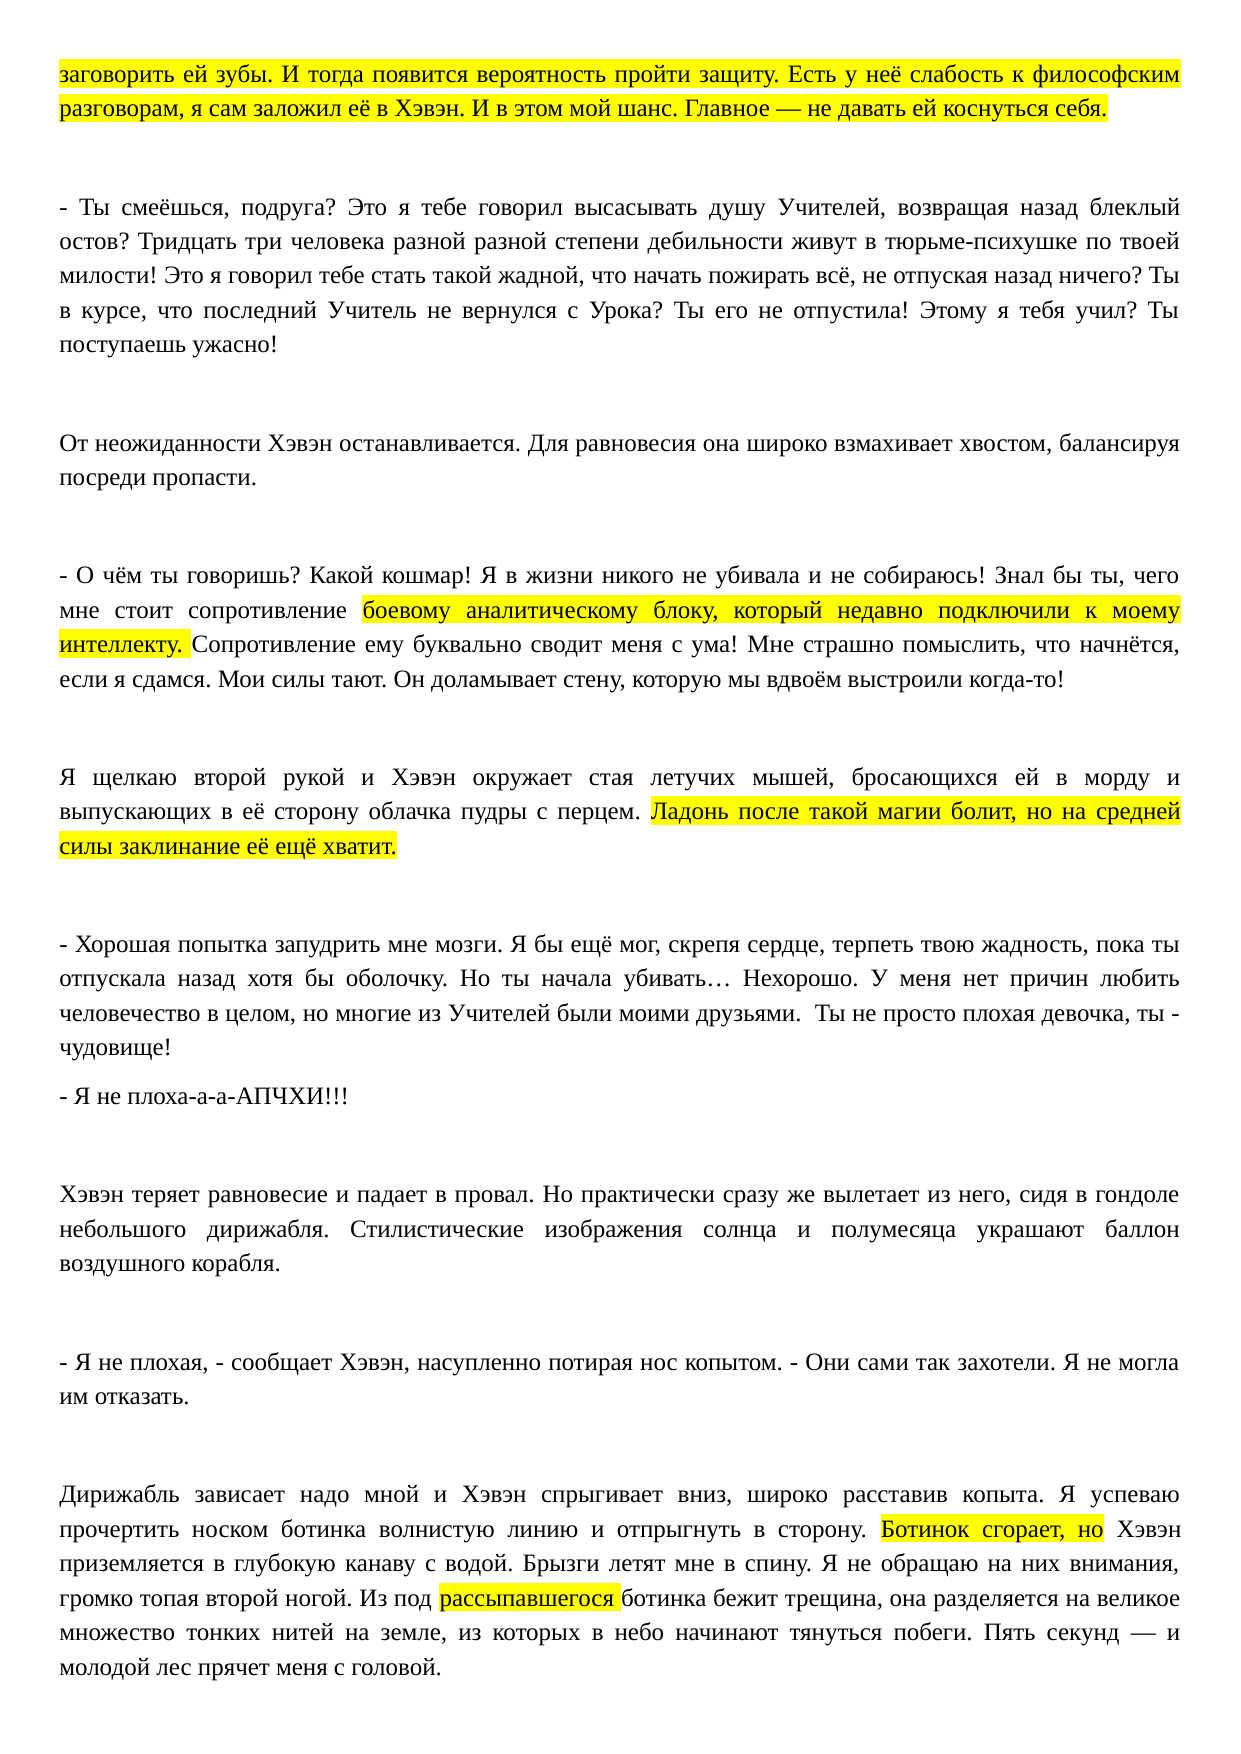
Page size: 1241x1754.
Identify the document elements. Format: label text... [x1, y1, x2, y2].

text - Ты смеёшься, подруга? Это я тебе говорил высасывать душу Учителей, возвращая назад блеклый остов? Тридцать три человека разной разной степени дебильности живут в тюрьме-психушке по твоей милости! Это я говорил тебе стать такой жадной, что начать пожирать всё, не отпуская назад ничего? Ты в курсе, что последний Учитель не вернулся с Урока? Ты его не отпустила! Этому я тебя учил? Ты поступаешь ужасно! [59, 192, 1181, 358]
text - Хорошая попытка запудрить мне мозги. Я бы ещё мог, скрепя сердце, терпеть твою жадность, пока ты отпускала назад хотя бы оболочку. Но ты начала убивать… Нехорошо. У меня нет причин любить человечество в целом, но многие из Учителей были моими друзьями. Ты не просто плохая девочка, ты - чудовище! [59, 929, 1181, 1061]
text От неожиданности Хэвэн останавливается. Для равновесия она широко взмахивает хвостом, балансируя посреди пропасти. [59, 428, 1181, 491]
text Я щелкаю второй рукой и Хэвэн окружает стая летучих мышей, бросающихся ей в морду и выпускающих в её сторону облачка пудры с перцем. Ладонь после такой магии болит, но на средней силы заклинание её ещё хватит. [59, 762, 1181, 859]
text Хэвэн теряет равновесие и падает в провал. Но практически сразу же вылетает из него, сидя в гондоле небольшого дирижабля. Стилистические изображения солнца и полумесяца украшают баллон воздушного корабля. [59, 1179, 1181, 1277]
text заговорить ей зубы. И тогда появится вероятность пройти защиту. Есть у неё слабость к философским разговорам, я сам заложил её в Хэвэн. И в этом мой шанс. Главное — не давать ей коснуться себя. [59, 59, 1181, 122]
text Дирижабль зависает надо мной и Хэвэн спрыгивает вниз, широко расставив копыта. Я успеваю прочертить носком ботинка волнистую линию и отпрыгнуть в сторону. Ботинок сгорает, но Хэвэн приземляется в глубокую канаву с водой. Брызги летят мне в спину. Я не обращаю на них внимания, громко топая второй ногой. Из под рассыпавшегося ботинка бежит трещина, она разделяется на великое множество тонких нитей на земле, из которых в небо начинают тянуться побеги. Пять секунд — и молодой лес прячет меня с головой. [59, 1479, 1181, 1680]
text - Я не плохая, - сообщает Хэвэн, насупленно потирая нос копытом. - Они сами так захотели. Я не могла им отказать. [59, 1347, 1181, 1410]
text - Я не плоха-а-а-АПЧХИ!!! [59, 1081, 1181, 1110]
text - О чём ты говоришь? Какой кошмар! Я в жизни никого не убивала и не собираюсь! Знал бы ты, чего мне стоит сопротивление боевому аналитическому блоку, который недавно подключили к моему интеллекту. Сопротивление ему буквально сводит меня с ума! Мне страшно помыслить, что начнётся, если я сдамся. Мои силы тают. Он доламывает стену, которую мы вдвоём выстроили когда-то! [59, 560, 1181, 692]
